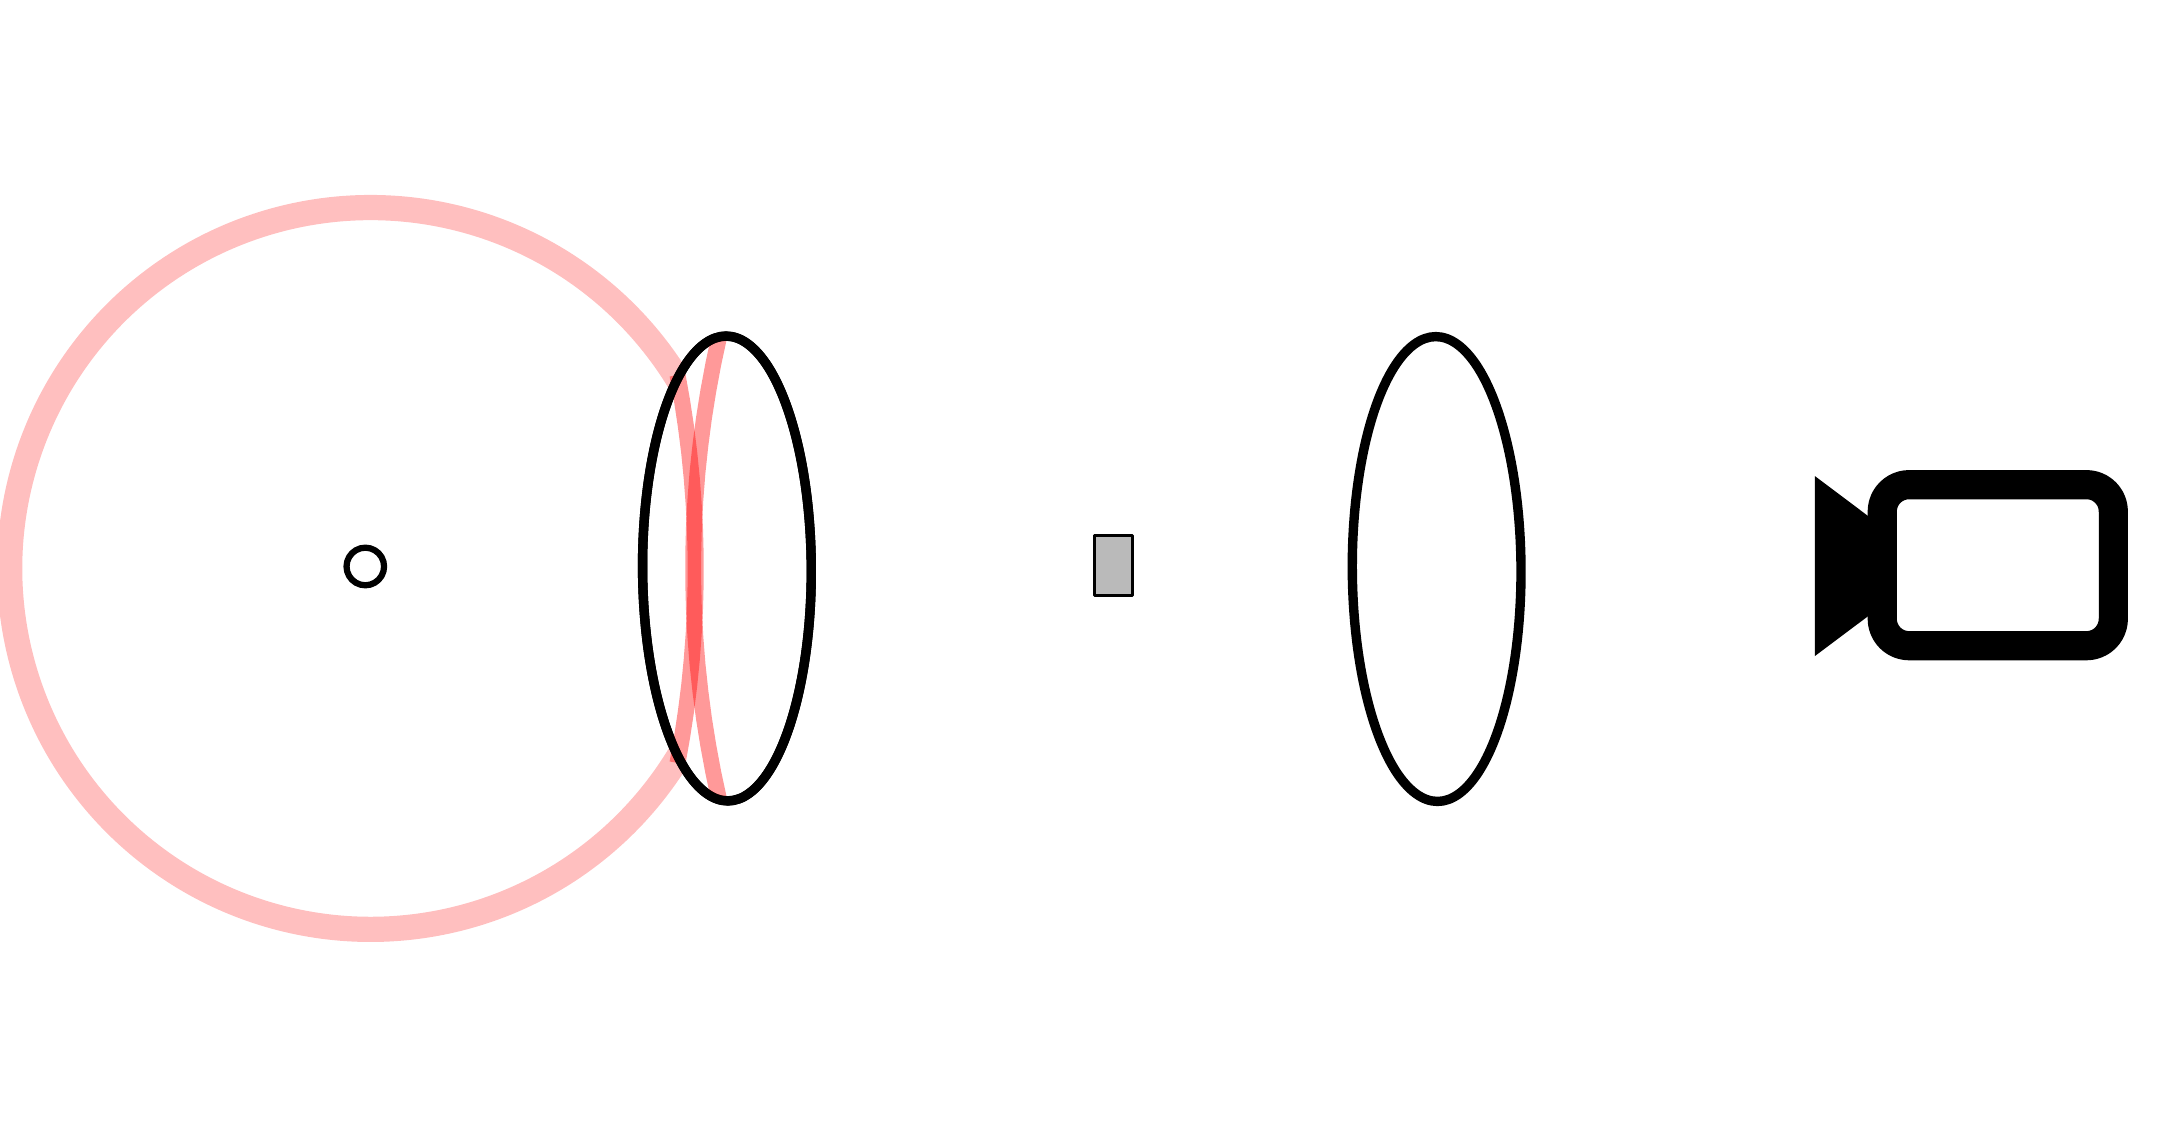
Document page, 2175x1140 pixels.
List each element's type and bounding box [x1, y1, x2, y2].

text_box [1814, 476, 1875, 657]
text_box [648, 341, 806, 796]
text_box [0, 194, 682, 942]
text_box [1882, 484, 2114, 646]
text_box [1352, 336, 1522, 802]
text_box [1094, 535, 1133, 596]
